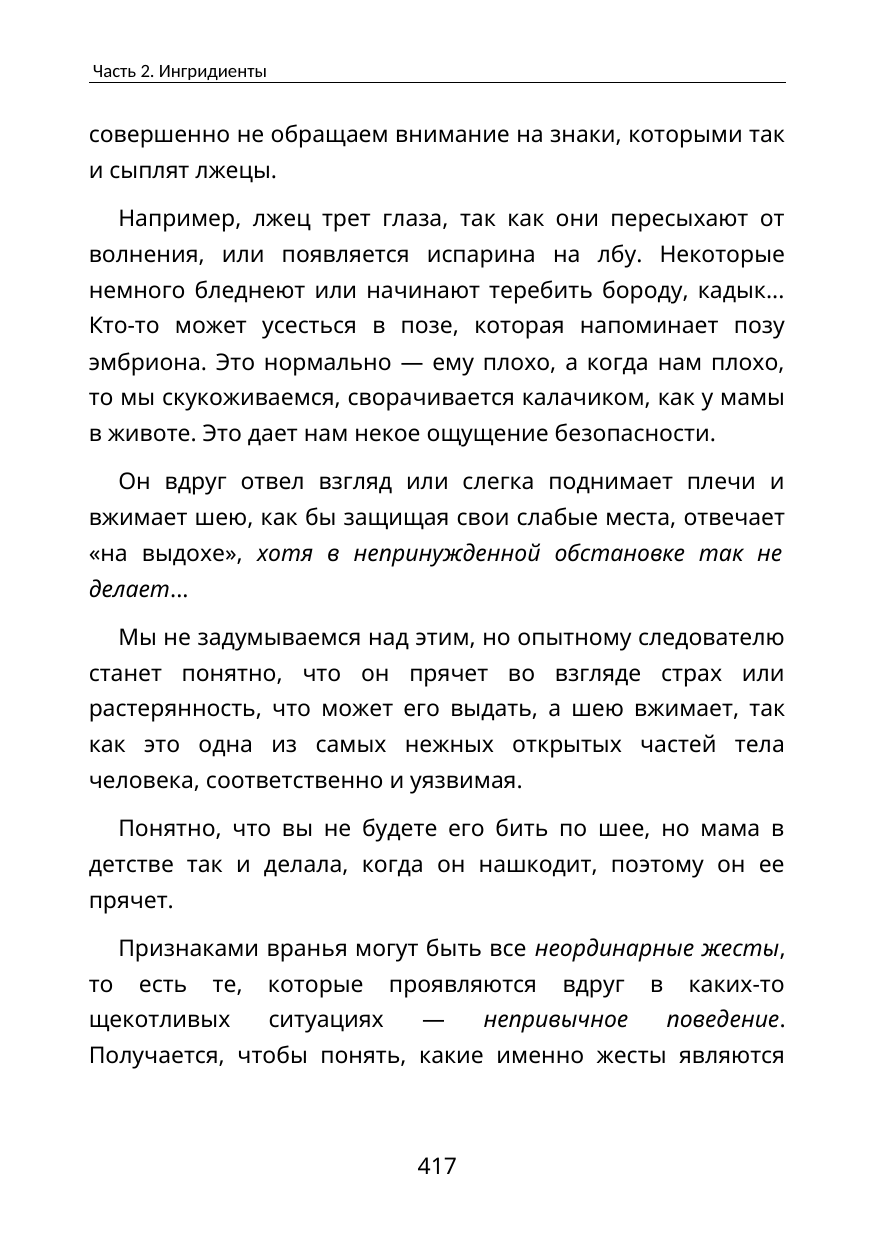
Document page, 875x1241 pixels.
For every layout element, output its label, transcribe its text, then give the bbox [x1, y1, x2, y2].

text Понятно, что вы не будете его бить по шее, но мама в детстве так и делала, когда он нашкодит, поэтому он ее прячет. [88, 812, 786, 915]
text Мы не задумываемся над этим, но опытному следователю станет понятно, что он прячет во взгляде страх или растерянность, что может его выдать, а шею вжимает, так как это одна из самых нежных открытых частей тела человека, соответственно и уязвимая. [88, 621, 786, 796]
text Например, лжец трет глаза, так как они пересыхают от волнения, или появляется испарина на лбу. Некоторые немного бледнеют или начинают теребить бороду, кадык... Кто-то может усесться в позе, которая напоминает позу эмбриона. Это нормально — ему плохо, а когда нам плохо, то мы скукоживаемся, сворачивается калачиком, как у мамы в животе. Это дает нам некое ощущение безопасности. [88, 202, 786, 448]
text совершенно не обращаем внимание на знаки, которыми так и сыплят лжецы. [88, 118, 786, 185]
text Признаками вранья могут быть все неординарные жесты, то есть те, которые проявляются вдруг в каких-то щекотливых ситуациях — непривычное поведение. Получается, чтобы понять, какие именно жесты являются [88, 932, 786, 1071]
text Он вдруг отвел взгляд или слегка поднимает плечи и вжимает шею, как бы защищая свои слабые места, отвечает «на выдохе», хотя в непринужденной обстановке так не делает... [88, 465, 786, 604]
